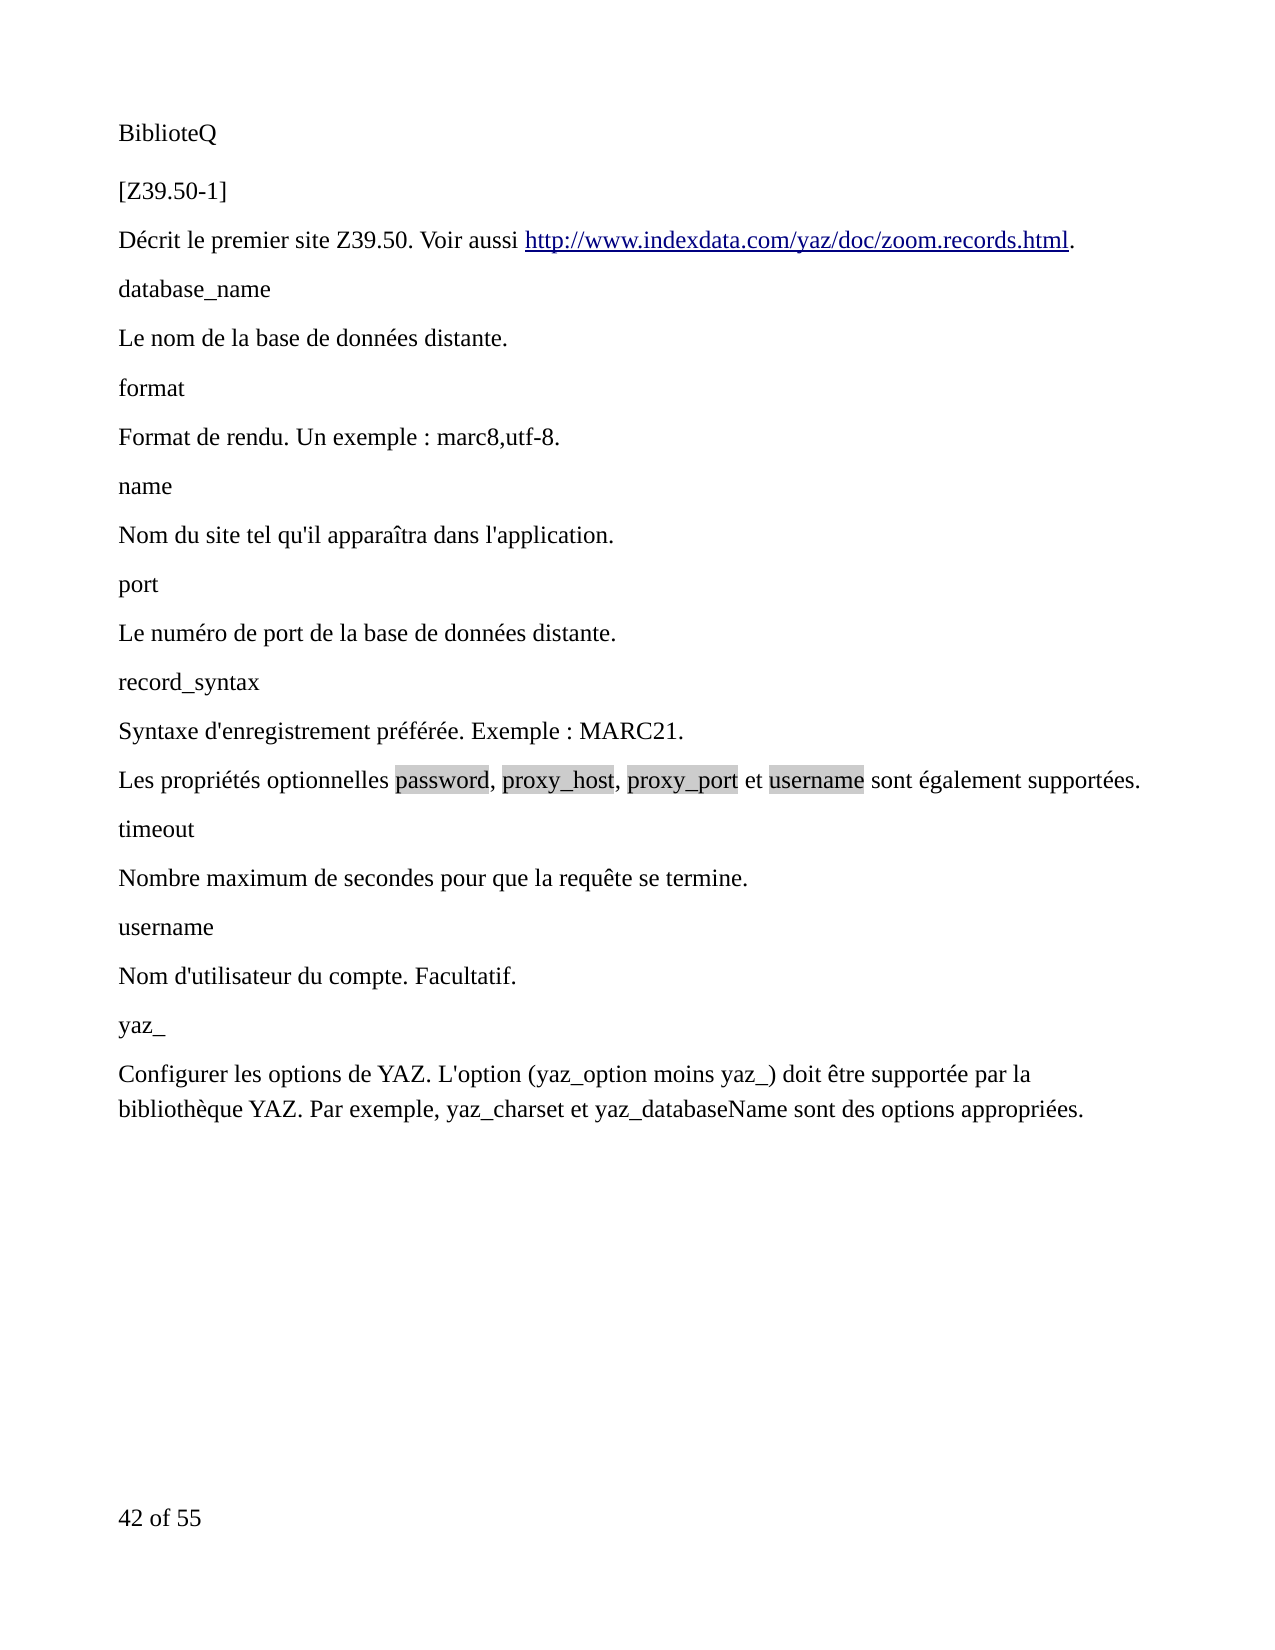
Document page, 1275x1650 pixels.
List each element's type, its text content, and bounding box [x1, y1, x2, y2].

text format [118, 373, 1157, 401]
text Nom du site tel qu'il apparaîtra dans l'application. [118, 520, 1157, 548]
text database_name [118, 274, 1157, 303]
text Format de rendu. Un exemple : marc8,utf-8. [118, 422, 1157, 450]
text port [118, 569, 1157, 598]
text Le numéro de port de la base de données distante. [118, 618, 1157, 647]
text record_syntax [118, 667, 1157, 696]
text Configurer les options de YAZ. L'option (yaz_option moins yaz_) doit être supportée par la bibliothèque YAZ. Par exemple, yaz_charset et yaz_databaseName sont des options appropriées. [118, 1059, 1157, 1123]
text name [118, 471, 1157, 499]
text yaz_ [118, 1010, 1157, 1039]
text Le nom de la base de données distante. [118, 323, 1157, 352]
text [Z39.50-1] [118, 176, 1157, 205]
text Nom d'utilisateur du compte. Facultatif. [118, 961, 1157, 990]
text Les propriétés optionnelles password, proxy_host, proxy_port et username sont également supportées. [118, 765, 1157, 794]
text Nombre maximum de secondes pour que la requête se termine. [118, 863, 1157, 892]
text Décrit le premier site Z39.50. Voir aussi http://www.indexdata.com/yaz/doc/zoom.records.html. [118, 225, 1157, 254]
text timeout [118, 814, 1157, 843]
text username [118, 912, 1157, 941]
text Syntaxe d'enregistrement préférée. Exemple : MARC21. [118, 716, 1157, 745]
